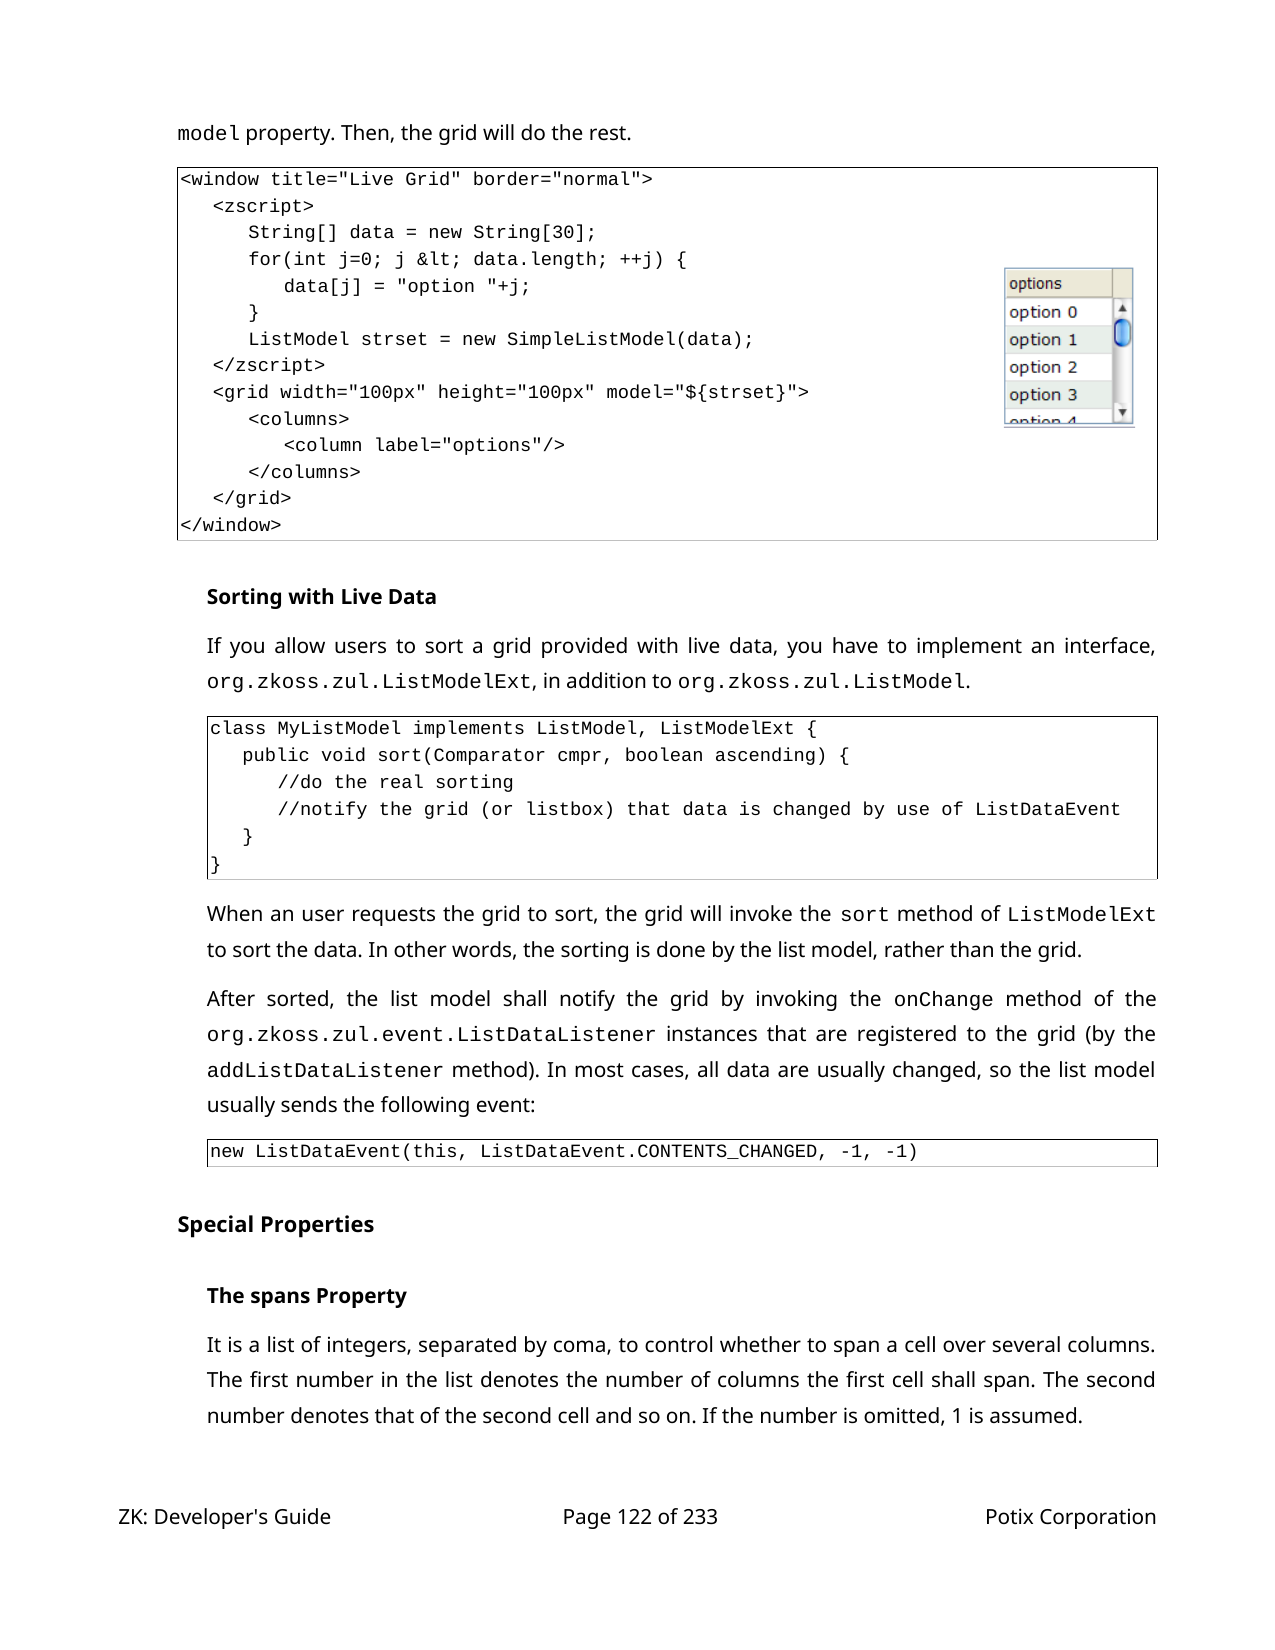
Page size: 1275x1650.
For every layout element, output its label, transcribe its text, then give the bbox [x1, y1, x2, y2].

text After sorted, the list model shall notify the grid by invoking the onChange method of the org.zkoss.zul.event.ListDataListener instances that are registered to the grid (by the addListDataListener method). In most cases, all data are usually changed, so the list model usually sends the following event: [207, 984, 1157, 1119]
text class MyListModel implements ListModel, ListModelExt { [208, 717, 1157, 740]
subtitle Special Properties [177, 1209, 1157, 1239]
text public void sort(Comparator cmpr, boolean ascending) { [208, 743, 1157, 767]
text //do the real sorting [208, 770, 1157, 794]
subtitle The spans Property [207, 1282, 1157, 1310]
picture [1003, 264, 1135, 428]
subtitle Sorting with Live Data [207, 582, 1157, 611]
text <window title="Live Grid" border="normal"> <zscript> String[] data = new String[30]; for(int j=0; j &lt; data.length; ++j) { data[j] = "option "+j; } ListModel strset = new SimpleListModel(data); </zscript> <grid width="100px" height="100px" model="${strset}"> <columns> <column label="options"/> </columns> </grid> </window> [178, 168, 1157, 540]
text } [208, 824, 1157, 849]
text It is a list of integers, separated by coma, to control whether to span a cell over several columns. The first number in the list denotes the number of columns the first cell shall span. The second number denotes that of the second cell and so on. If the number is omitted, 1 is assumed. [207, 1330, 1157, 1429]
text When an user requests the grid to sort, the grid will invoke the sort method of ListModelExt to sort the data. In other words, the sorting is done by the list model, rather than the grid. [207, 899, 1157, 963]
text } [208, 852, 1157, 879]
text model property. Then, the grid will do the rest. [177, 118, 1157, 147]
text new ListDataEvent(this, ListDataEvent.CONTENTS_CHANGED, -1, -1) [208, 1140, 1157, 1166]
text If you allow users to sort a grid provided with live data, you have to implement an interface, org.zkoss.zul.ListModelExt, in addition to org.zkoss.zul.ListModel. [207, 631, 1157, 695]
text //notify the grid (or listbox) that data is changed by use of ListDataEvent [208, 797, 1157, 821]
